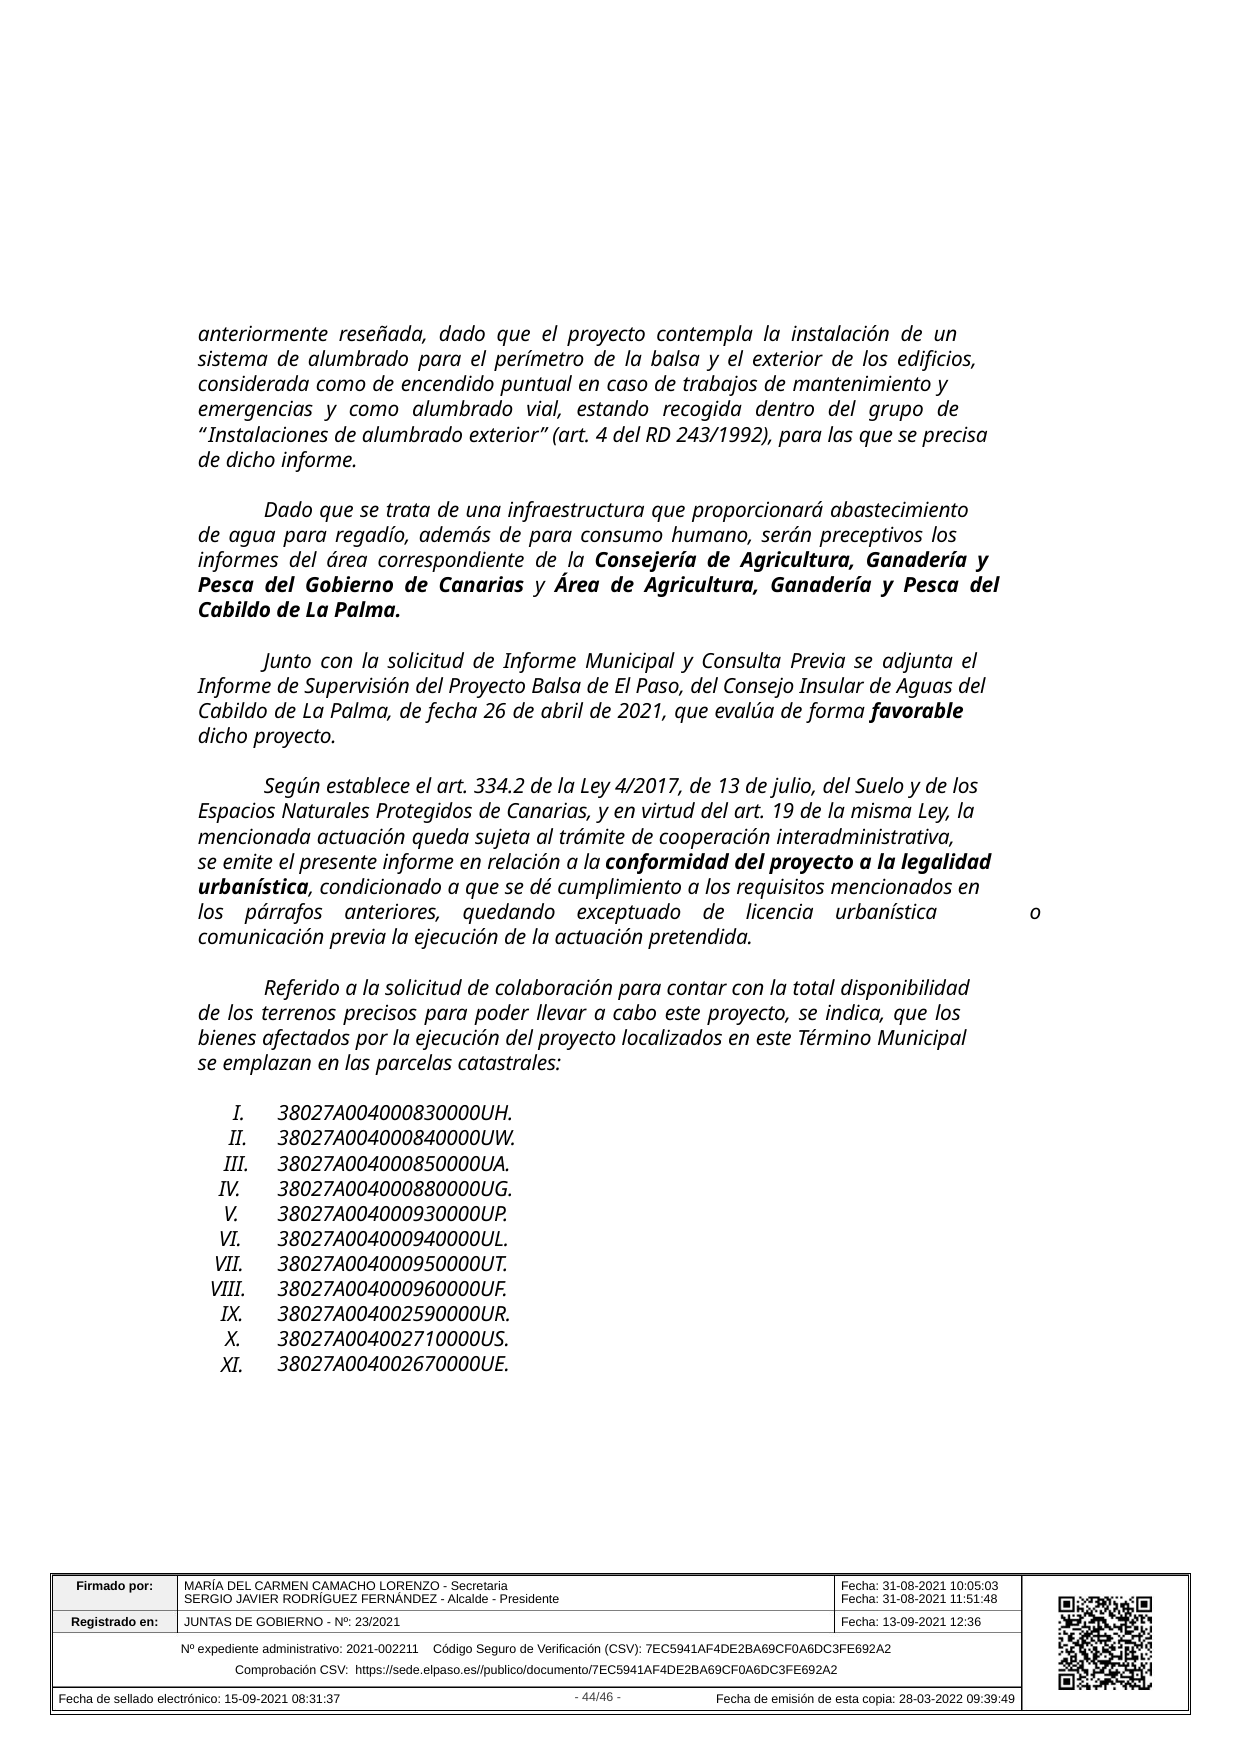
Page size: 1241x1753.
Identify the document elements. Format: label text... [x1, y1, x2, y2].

text IX. [221, 1302, 268, 1326]
text Fecha: 31-08-2021 11:51:48 [841, 1593, 1022, 1607]
text Fecha: 13-09-2021 12:36 [841, 1615, 1002, 1629]
text mencionada actuación queda sujeta al trámite de cooperación interadministrativa, [198, 824, 1068, 849]
text VI. [219, 1227, 268, 1251]
text Comprobación CSV: https://sede.elpaso.es//publico/documento/7EC5941AF4DE2BA69CF0A6DC3FE692A2 [235, 1663, 918, 1677]
text comunicación previa la ejecución de la actuación pretendida. [198, 925, 1033, 949]
text XI. [221, 1352, 269, 1377]
text JUNTAS DE GOBIERNO - Nº: 23/2021 [184, 1615, 426, 1629]
text considerada como de encendido puntual en caso de trabajos de mantenimiento y [198, 372, 1068, 397]
text dicho proyecto. [198, 724, 1068, 748]
text se emite el presente informe en relación a la conformidad del proyecto a la legalidad [198, 849, 1068, 874]
text Fecha de emisión de esta copia: 28-03-2022 09:39:49 [716, 1692, 1040, 1706]
text anteriormente reseñada, dado que el proyecto contempla la instalación de un [198, 322, 1068, 346]
text de agua para regadío, además de para consumo humano, serán preceptivos los [198, 523, 1068, 547]
text urbanística, condicionado a que se dé cumplimiento a los requisitos mencionados en [198, 874, 1068, 899]
text Registrado en: [71, 1615, 177, 1629]
text VIII. [209, 1277, 268, 1301]
text 38027A004000830000UH. [277, 1101, 550, 1126]
text Junto con la solicitud de Informe Municipal y Consulta Previa se adjunta el [264, 649, 1068, 673]
text 38027A004000850000UA. [277, 1151, 550, 1176]
text 38027A004002670000UE. [277, 1352, 550, 1377]
text Espacios Naturales Protegidos de Canarias, y en virtud del art. 19 de la misma Ley, la [198, 799, 1068, 824]
text I. [233, 1101, 268, 1126]
text 38027A004002590000UR. [277, 1302, 550, 1326]
text Firmado por: [76, 1579, 172, 1593]
text Dado que se trata de una infraestructura que proporcionará abastecimiento [264, 498, 1068, 522]
text Informe de Supervisión del Proyecto Balsa de El Paso, del Consejo Insular de Aguas del [198, 674, 1068, 698]
text MARÍA DEL CARMEN CAMACHO LORENZO - Secretaria [184, 1579, 586, 1593]
text bienes afectados por la ejecución del proyecto localizados en este Término Municipal [198, 1026, 1068, 1050]
text Instalaciones de alumbrado exterior” (art. 4 del RD 243/1992), para las que se precisa [208, 422, 1068, 447]
text 38027A004002710000US. [277, 1327, 550, 1351]
text X. [225, 1327, 268, 1351]
text Fecha de sellado electrónico: 15-09-2021 08:31:37 [58, 1692, 365, 1706]
text Cabildo de La Palma. [198, 598, 1068, 623]
text 38027A004000940000UL. [277, 1227, 550, 1251]
text SERGIO JAVIER RODRÍGUEZ FERNÁNDEZ - Alcalde - Presidente [184, 1593, 586, 1607]
text V. [223, 1201, 268, 1226]
text “ [198, 422, 208, 447]
text 38027A004000930000UP. [277, 1201, 550, 1226]
text los párrafos anteriores, quedando exceptuado de licencia urbanística [198, 900, 1029, 924]
text 38027A004000840000UW. [277, 1126, 550, 1151]
text o [1029, 900, 1068, 924]
text 38027A004000950000UT. [277, 1252, 550, 1276]
text IV. [219, 1176, 268, 1201]
text se emplazan en las parcelas catastrales: [198, 1051, 1068, 1075]
picture [51, 1574, 1190, 1714]
text de dicho informe. [198, 448, 399, 472]
text VII. [214, 1252, 268, 1276]
text de los terrenos precisos para poder llevar a cabo este proyecto, se indica, que los [198, 1000, 1068, 1025]
text Nº expediente administrativo: 2021-002211 Código Seguro de Verificación (CSV): 7EC5941AF4DE2BA69CF0A6DC3FE692A2 [181, 1642, 918, 1656]
text Fecha: 31-08-2021 10:05:03 [841, 1579, 1022, 1593]
text informes del área correspondiente de la Consejería de Agricultura, Ganadería y [198, 547, 1068, 572]
text III. [224, 1151, 268, 1176]
text II. [228, 1126, 268, 1151]
text Pesca del Gobierno de Canarias y Área de Agricultura, Ganadería y Pesca del [198, 572, 1068, 598]
text emergencias y como alumbrado vial, estando recogida dentro del grupo de [198, 397, 1068, 422]
text sistema de alumbrado para el perímetro de la balsa y el exterior de los edificios, [198, 347, 1068, 371]
text Cabildo de La Palma, de fecha 26 de abril de 2021, que evalúa de forma favorable [198, 698, 1068, 723]
text 38027A004000880000UG. [277, 1176, 550, 1201]
text Según establece el art. 334.2 de la Ley 4/2017, de 13 de julio, del Suelo y de los [264, 774, 1068, 799]
text - 44/46 - [574, 1691, 640, 1705]
text Referido a la solicitud de colaboración para contar con la total disponibilidad [264, 975, 1068, 1000]
text 38027A004000960000UF. [277, 1277, 550, 1301]
